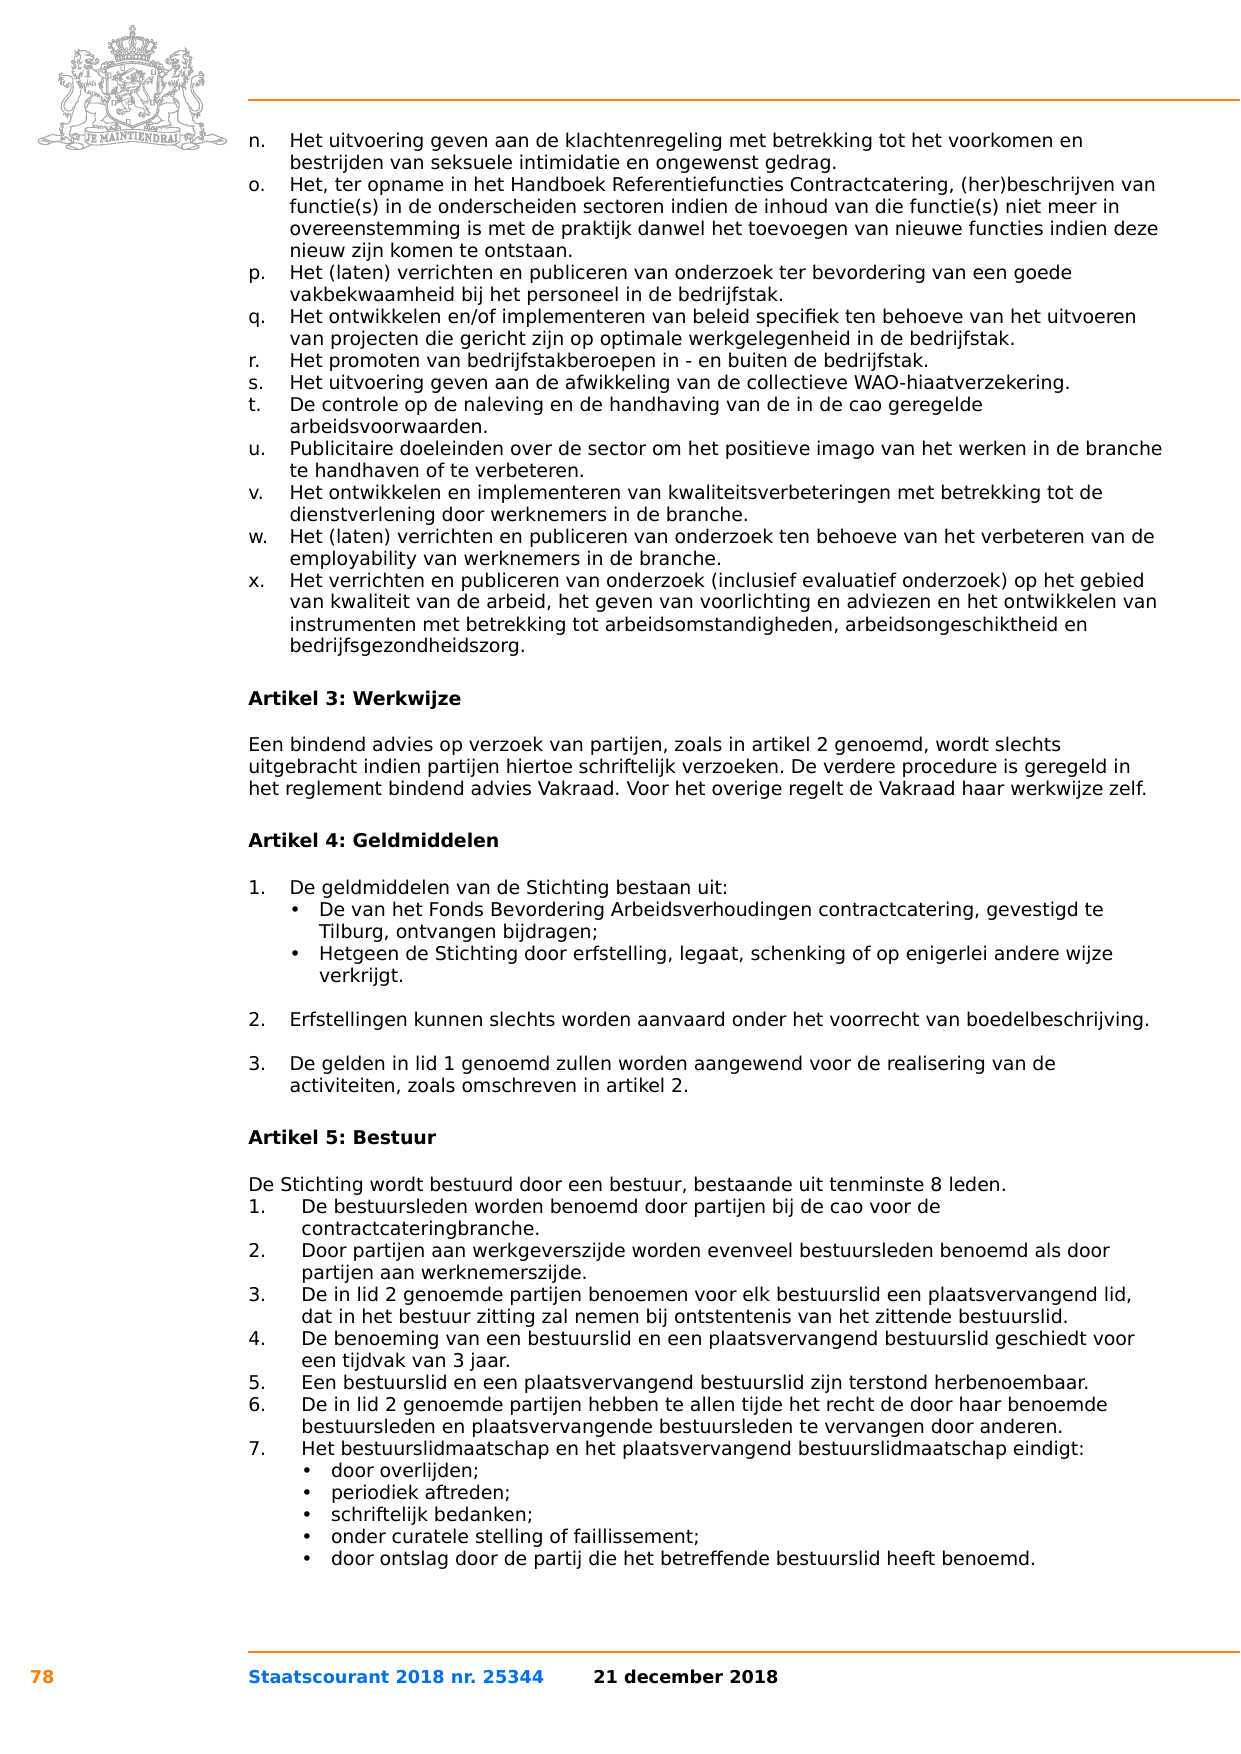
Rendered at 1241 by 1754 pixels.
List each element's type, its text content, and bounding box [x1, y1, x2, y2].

text 2. Erfstellingen kunnen slechts worden aanvaard onder het voorrecht van boedelbeschrijving. [248, 1009, 1163, 1031]
subtitle Artikel 5: Bestuur [248, 1127, 1163, 1149]
text 1. De bestuursleden worden benoemd door partijen bij de cao voor de contractcateringbranche. [248, 1196, 1163, 1240]
picture [38, 25, 227, 150]
text t. De controle op de naleving en de handhaving van de in de cao geregelde arbeidsvoorwaarden. [248, 394, 1163, 438]
text u. Publicitaire doeleinden over de sector om het positieve imago van het werken in de branche te handhaven of te verbeteren. [248, 438, 1163, 482]
text • periodiek aftreden; [301, 1482, 1163, 1503]
text • onder curatele stelling of faillissement; [301, 1526, 1163, 1547]
text 6. De in lid 2 genoemde partijen hebben te allen tijde het recht de door haar benoemde bestuursleden en plaatsvervangende bestuursleden te vervangen door anderen. [248, 1394, 1163, 1438]
text • Hetgeen de Stichting door erfstelling, legaat, schenking of op enigerlei andere wijze verkrijgt. [289, 943, 1163, 987]
text q. Het ontwikkelen en/of implementeren van beleid specifiek ten behoeve van het uitvoeren van projecten die gericht zijn op optimale werkgelegenheid in de bedrijfstak. [248, 306, 1163, 350]
text Een bindend advies op verzoek van partijen, zoals in artikel 2 genoemd, wordt slechts uitgebracht indien partijen hiertoe schriftelijk verzoeken. De verdere procedure is geregeld in het reglement bindend advies Vakraad. Voor het overige regelt de Vakraad haar werkwijze zelf. [248, 734, 1163, 800]
subtitle Artikel 4: Geldmiddelen [248, 830, 1163, 852]
text 4. De benoeming van een bestuurslid en een plaatsvervangend bestuurslid geschiedt voor een tijdvak van 3 jaar. [248, 1328, 1163, 1372]
subtitle Artikel 3: Werkwijze [248, 687, 1163, 709]
text De Stichting wordt bestuurd door een bestuur, bestaande uit tenminste 8 leden. [248, 1174, 1163, 1196]
text v. Het ontwikkelen en implementeren van kwaliteitsverbeteringen met betrekking tot de dienstverlening door werknemers in de branche. [248, 482, 1163, 526]
text • De van het Fonds Bevordering Arbeidsverhoudingen contractcatering, gevestigd te Tilburg, ontvangen bijdragen; [289, 899, 1163, 943]
text s. Het uitvoering geven aan de afwikkeling van de collectieve WAO-hiaatverzekering. [248, 372, 1163, 394]
text 5. Een bestuurslid en een plaatsvervangend bestuurslid zijn terstond herbenoembaar. [248, 1372, 1163, 1394]
text 3. De gelden in lid 1 genoemd zullen worden aangewend voor de realisering van de activiteiten, zoals omschreven in artikel 2. [248, 1053, 1163, 1097]
text n. Het uitvoering geven aan de klachtenregeling met betrekking tot het voorkomen en bestrijden van seksuele intimidatie en ongewenst gedrag. [248, 130, 1163, 174]
text 7. Het bestuurslidmaatschap en het plaatsvervangend bestuurslidmaatschap eindigt: [248, 1438, 1163, 1459]
text o. Het, ter opname in het Handboek Referentiefuncties Contractcatering, (her)beschrijven van functie(s) in de onderscheiden sectoren indien de inhoud van die functie(s) niet meer in overeenstemming is met de praktijk danwel het toevoegen van nieuwe functies indien deze nieuw zijn komen te ontstaan. [248, 174, 1163, 262]
text r. Het promoten van bedrijfstakberoepen in - en buiten de bedrijfstak. [248, 350, 1163, 372]
text • door ontslag door de partij die het betreffende bestuurslid heeft benoemd. [301, 1547, 1163, 1569]
text 2. Door partijen aan werkgeverszijde worden evenveel bestuursleden benoemd als door partijen aan werknemerszijde. [248, 1240, 1163, 1284]
text • door overlijden; [301, 1459, 1163, 1482]
text p. Het (laten) verrichten en publiceren van onderzoek ter bevordering van een goede vakbekwaamheid bij het personeel in de bedrijfstak. [248, 262, 1163, 306]
text 3. De in lid 2 genoemde partijen benoemen voor elk bestuurslid een plaatsvervangend lid, dat in het bestuur zitting zal nemen bij ontstentenis van het zittende bestuurslid. [248, 1284, 1163, 1328]
text x. Het verrichten en publiceren van onderzoek (inclusief evaluatief onderzoek) op het gebied van kwaliteit van de arbeid, het geven van voorlichting en adviezen en het ontwikkelen van instrumenten met betrekking tot arbeidsomstandigheden, arbeidsongeschiktheid en bedrijfsgezondheidszorg. [248, 569, 1163, 657]
text w. Het (laten) verrichten en publiceren van onderzoek ten behoeve van het verbeteren van de employability van werknemers in de branche. [248, 526, 1163, 569]
text 1. De geldmiddelen van de Stichting bestaan uit: [248, 877, 1163, 899]
text • schriftelijk bedanken; [301, 1503, 1163, 1526]
